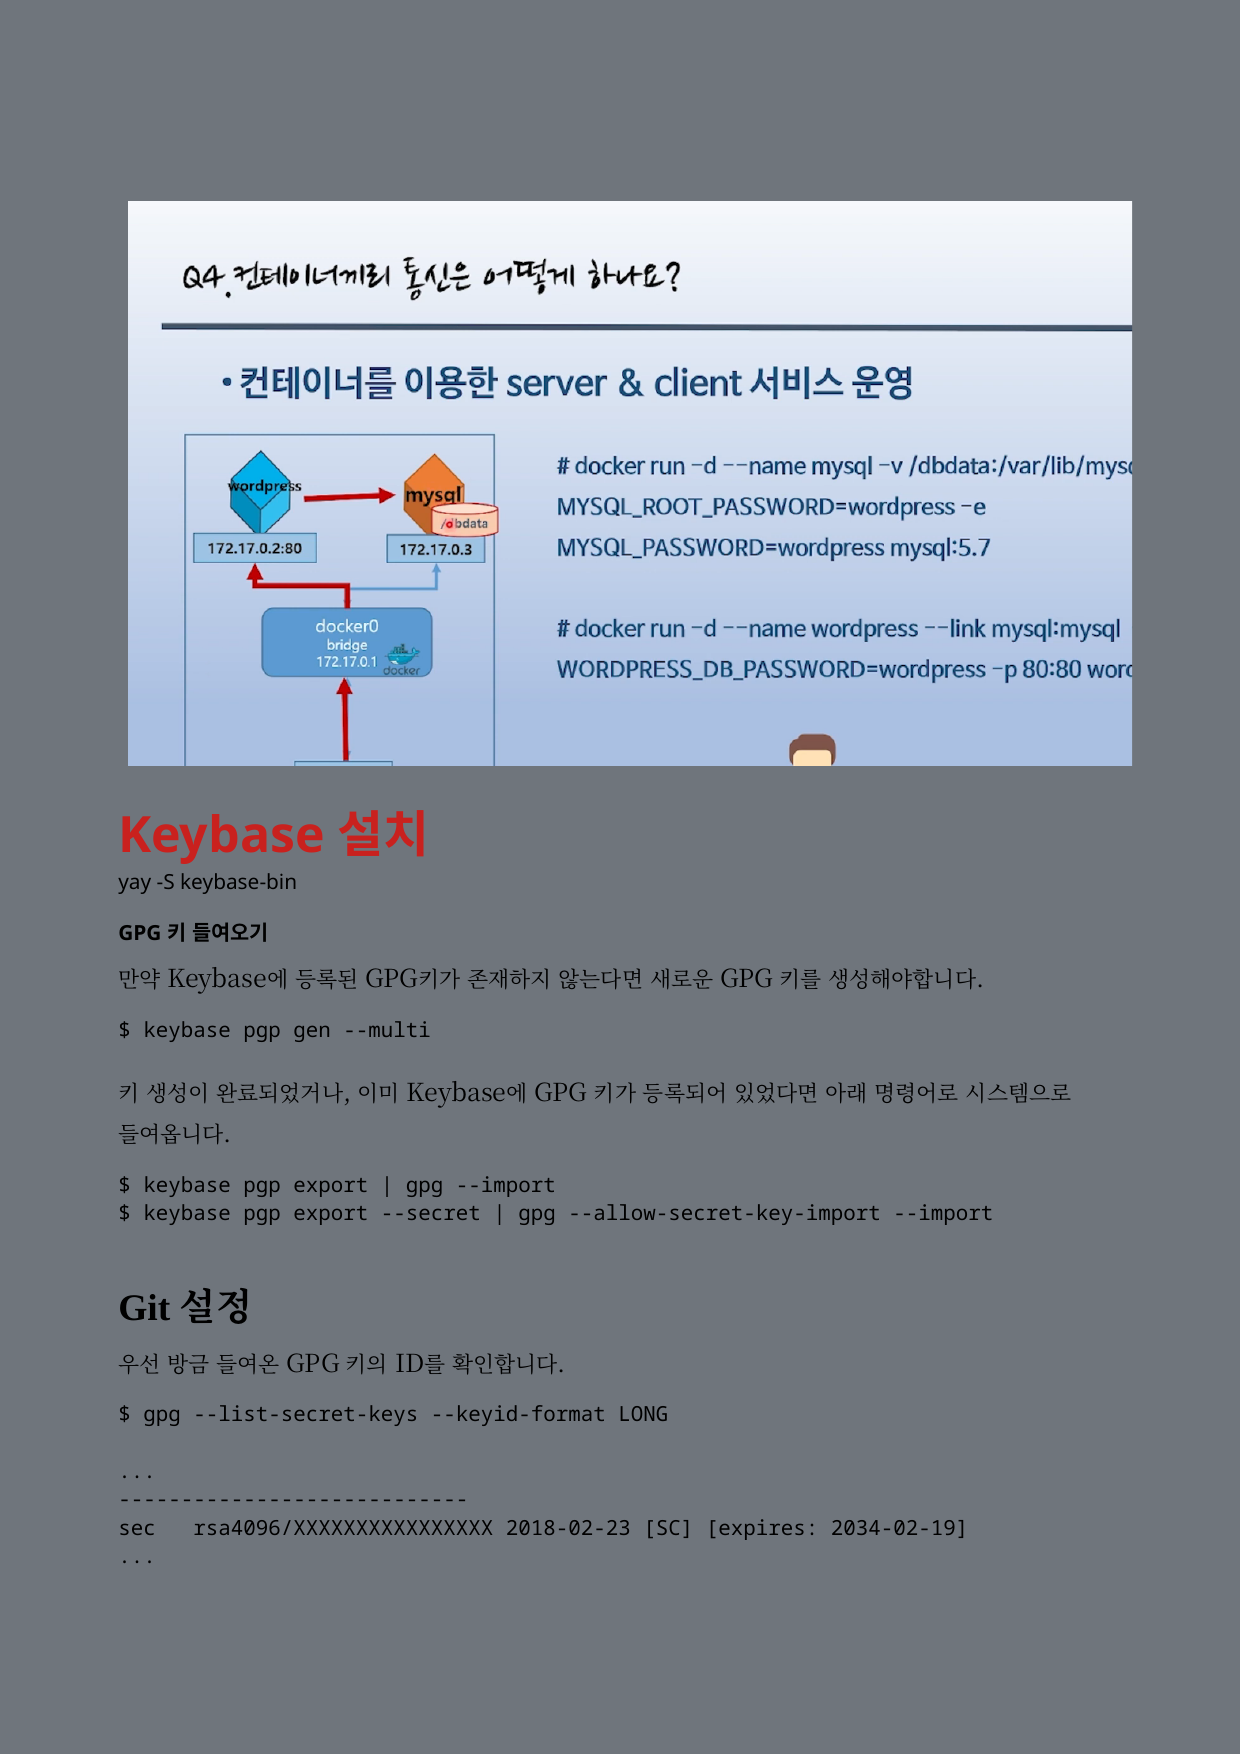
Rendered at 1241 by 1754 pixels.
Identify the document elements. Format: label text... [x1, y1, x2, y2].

subtitle Git 설정 [118, 1277, 1122, 1331]
text 키 생성이 완료되었거나, 이미 Keybase에 GPG 키가 등록되어 있었다면 아래 명령어로 시스템으로 들여옵니다. [118, 1073, 1122, 1150]
text $ keybase pgp gen --multi [118, 1015, 1122, 1043]
text yay -S keybase-bin [118, 867, 1122, 895]
text $ gpg --list-secret-keys --keyid-format LONG [118, 1399, 1122, 1428]
text 우선 방금 들여온 GPG 키의 ID를 확인합니다. [118, 1343, 1122, 1379]
text $ keybase pgp export --secret | gpg --allow-secret-key-import --import [118, 1198, 1122, 1227]
text 만약 Keybase에 등록된 GPG키가 존재하지 않는다면 새로운 GPG 키를 생성해야합니다. [118, 959, 1122, 995]
text sec rsa4096/XXXXXXXXXXXXXXXX 2018-02-23 [SC] [expires: 2034-02-19] [118, 1513, 1122, 1541]
text ... [118, 1541, 1122, 1570]
subtitle GPG 키 들여오기 [118, 916, 1122, 947]
text ---------------------------- [118, 1484, 1122, 1513]
picture [128, 201, 1133, 766]
text ... [118, 1456, 1122, 1484]
text $ keybase pgp export | gpg --import [118, 1170, 1122, 1198]
text Keybase 설치 [118, 794, 1122, 867]
